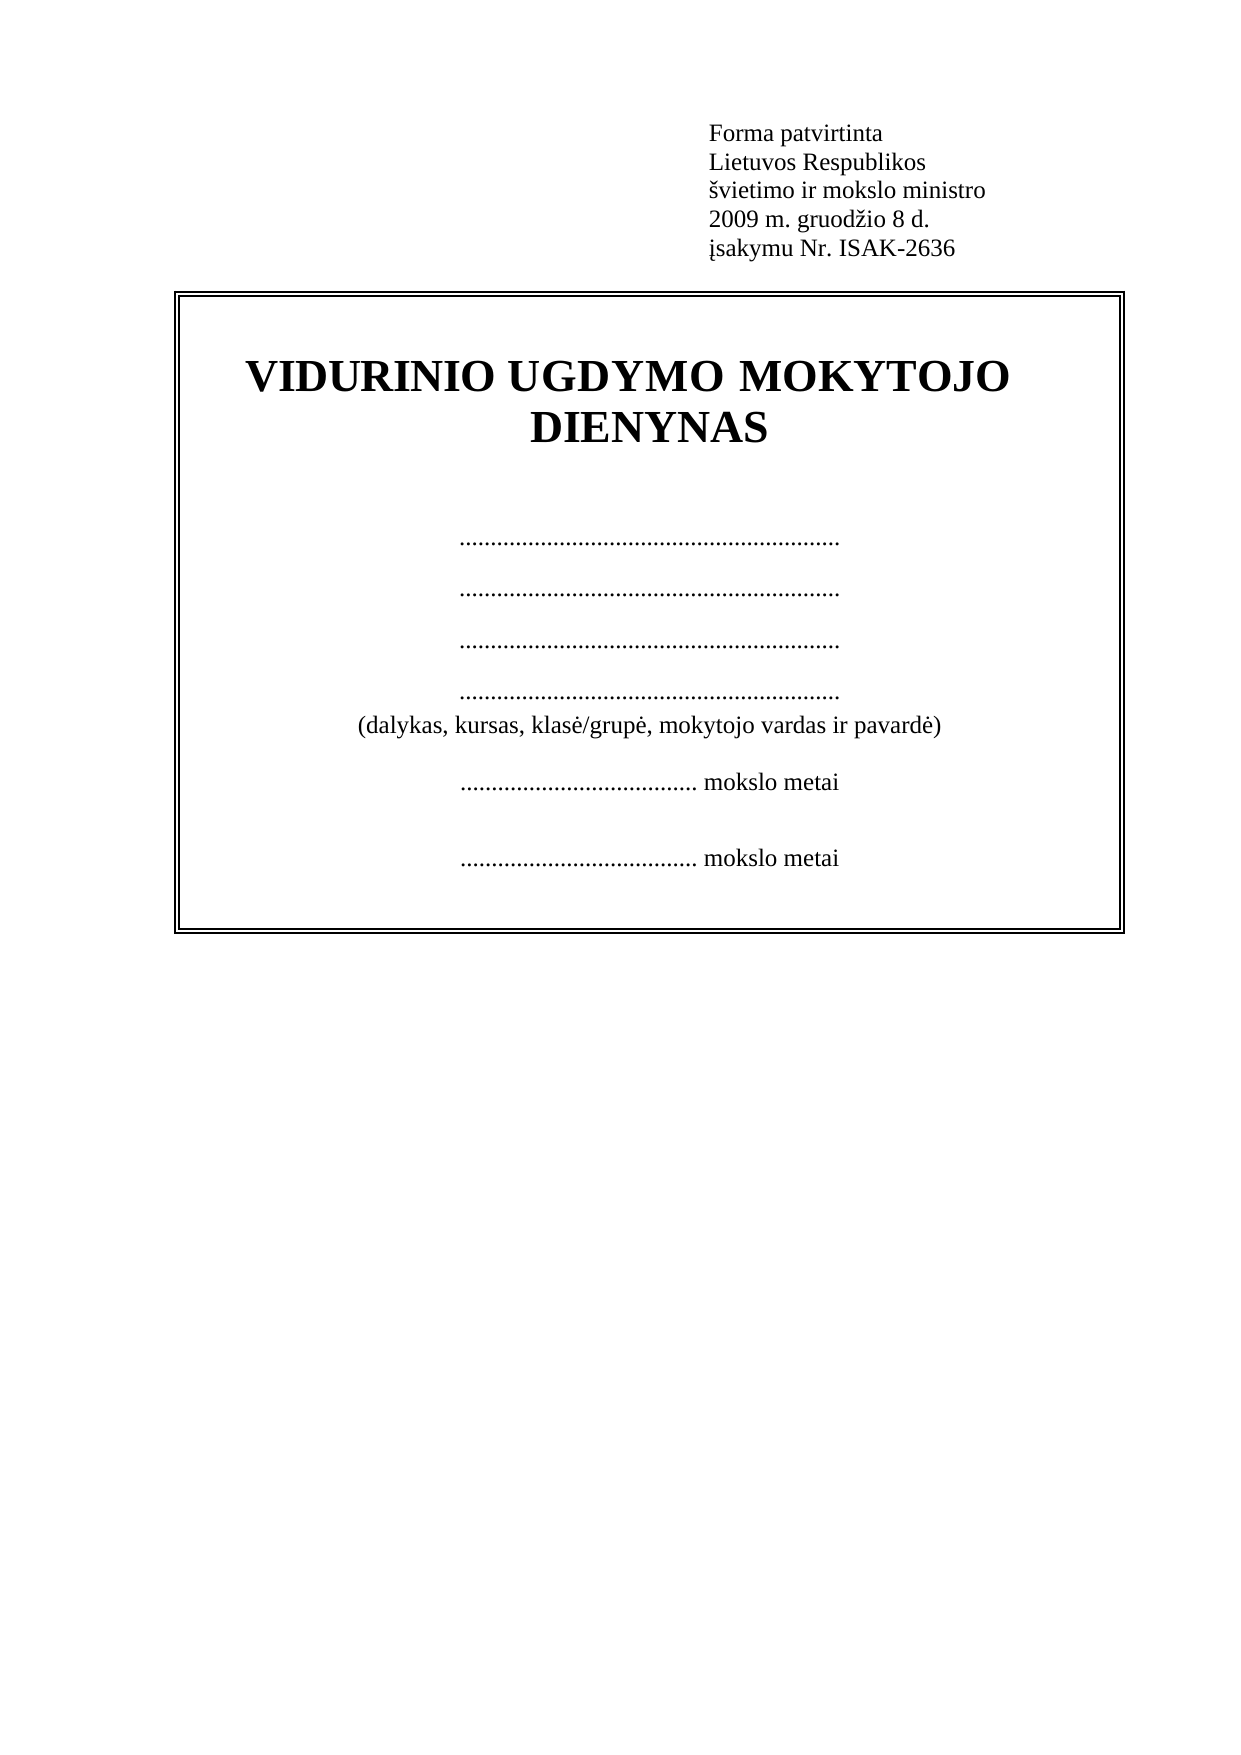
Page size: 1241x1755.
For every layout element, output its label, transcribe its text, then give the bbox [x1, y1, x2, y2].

text Lietuvos Respublikos [177, 147, 1122, 176]
text 2009 m. gruodžio 8 d. [177, 204, 1122, 233]
table_header VIDURINIO UGDYMO MOKYTOJO DIENYNAS ............................................................. ............................................................. ............................................................. ............................................................. (dalykas, kursas, klasė/grupė, mokytojo vardas ir pavardė) ...................................... mokslo metai ...................................... mokslo metai [180, 297, 1119, 928]
text įsakymu Nr. ISAK-2636 [177, 233, 1122, 262]
text Forma patvirtinta [177, 118, 1122, 147]
text švietimo ir mokslo ministro [177, 176, 1122, 204]
